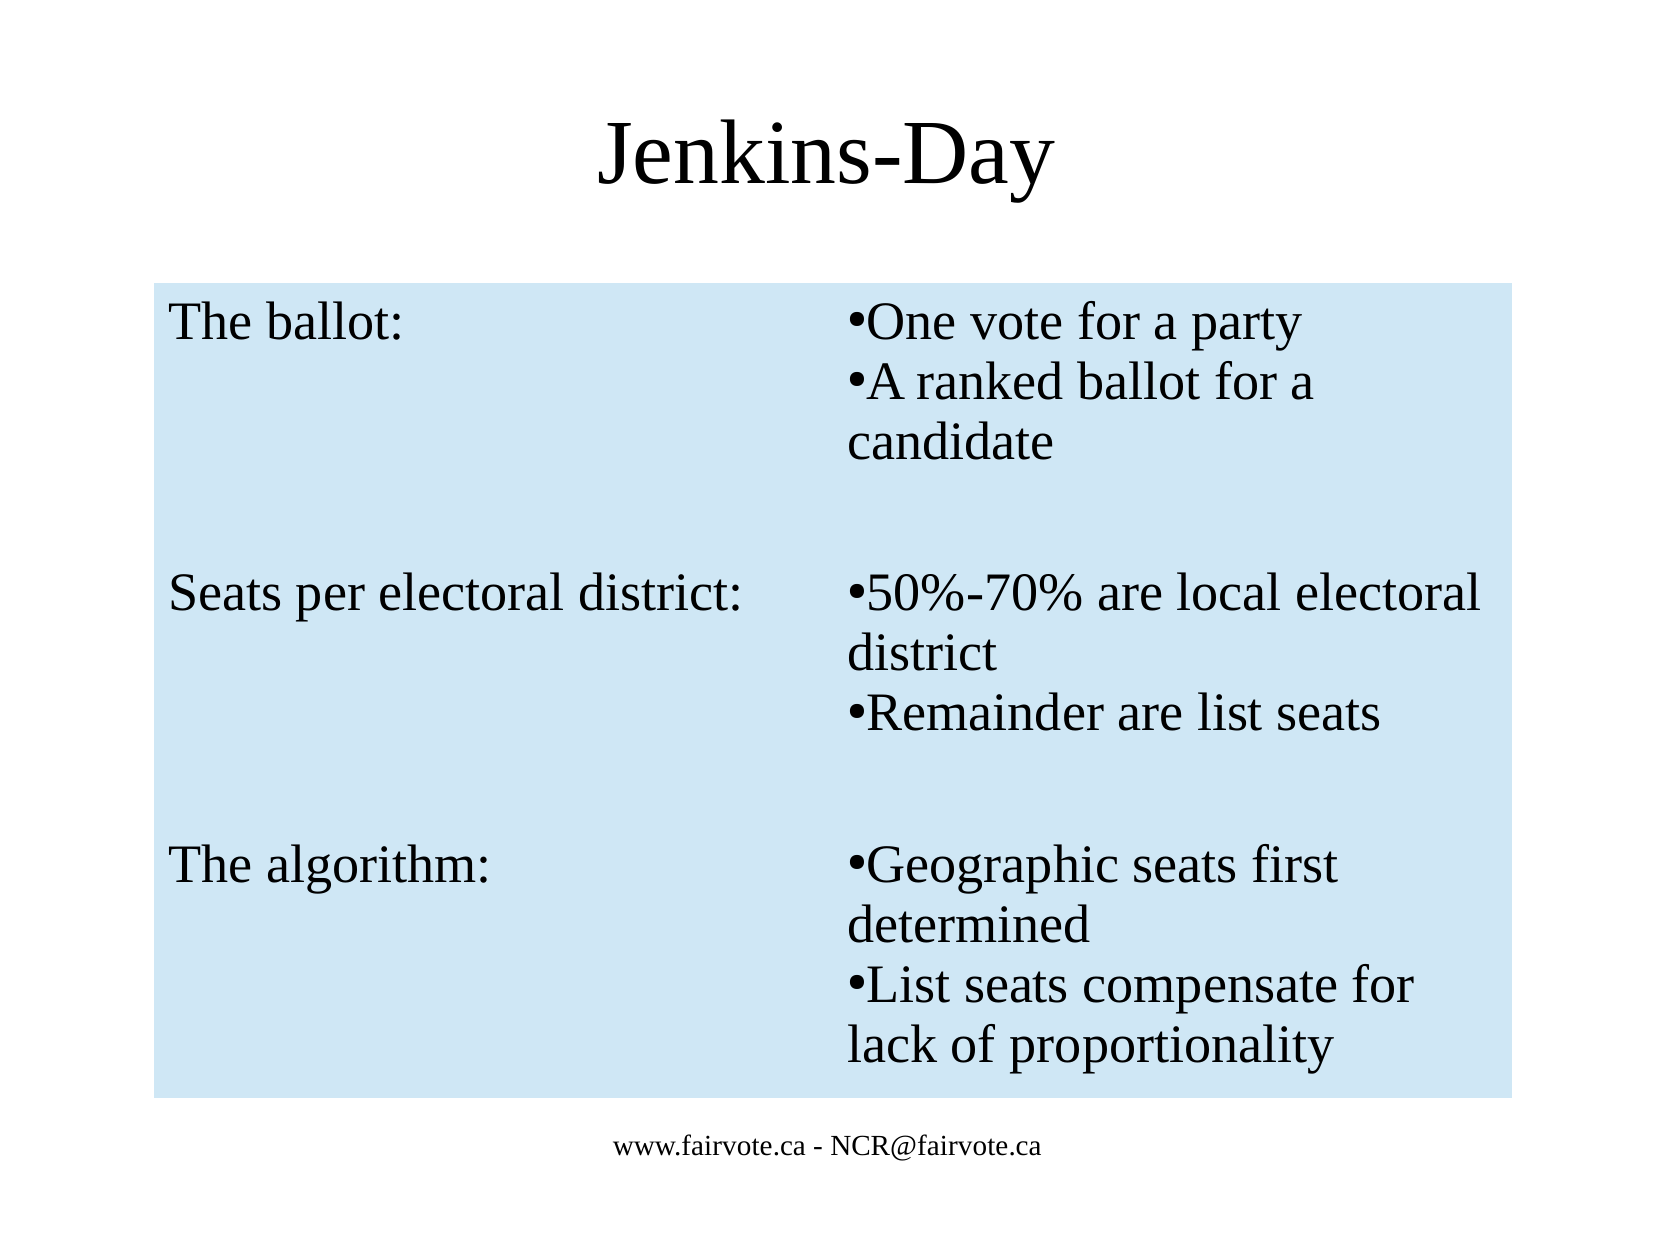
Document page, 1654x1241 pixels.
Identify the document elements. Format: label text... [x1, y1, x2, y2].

table_cell Seats per electoral district: [154, 555, 833, 827]
table_header One vote for a party A ranked ballot for a candidate [833, 283, 1512, 555]
table_cell 50%-70% are local electoral district Remainder are list seats [833, 555, 1512, 827]
table_cell The algorithm: [154, 827, 833, 1098]
table_cell Geographic seats first determined List seats compensate for lack of proportionality [833, 827, 1512, 1098]
table_header The ballot: [154, 283, 833, 555]
title Jenkins-Day [82, 56, 1571, 250]
